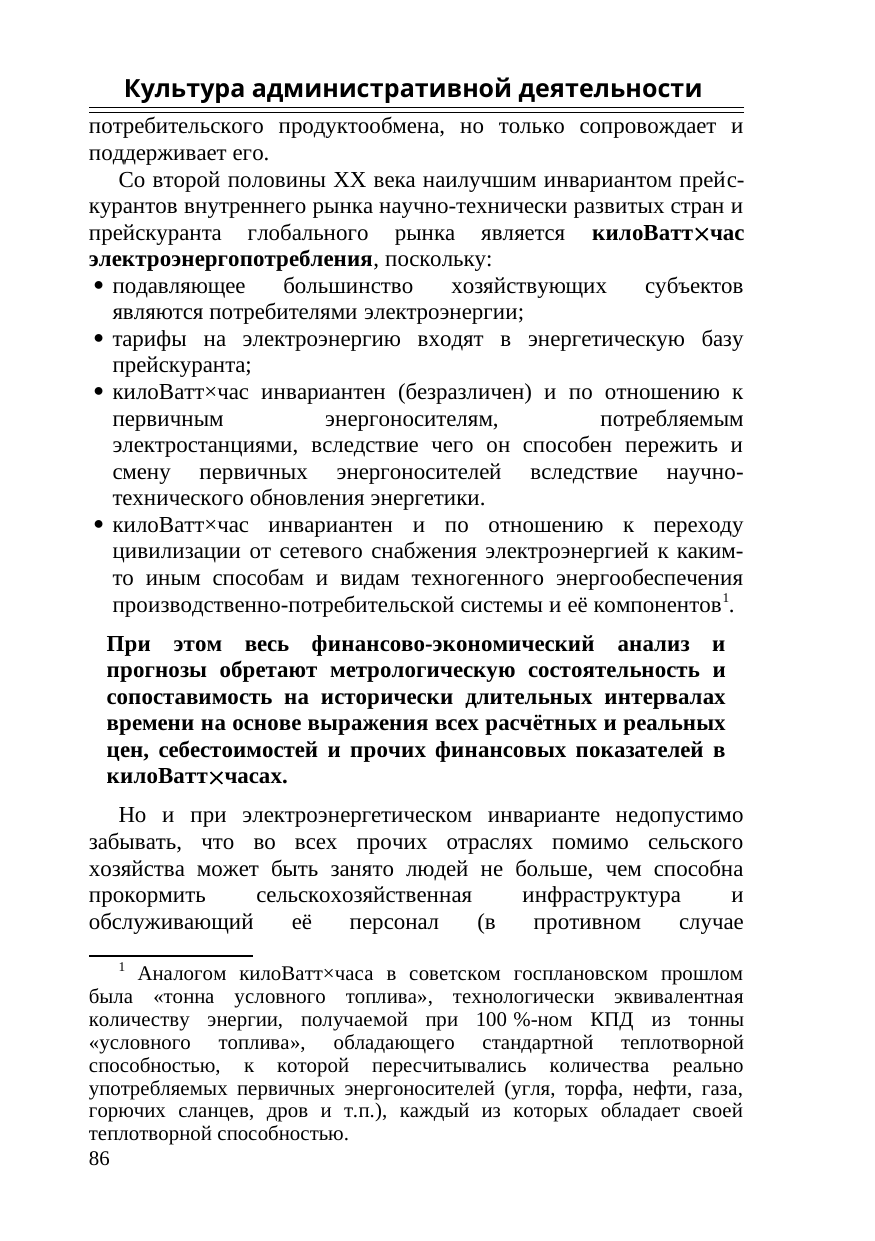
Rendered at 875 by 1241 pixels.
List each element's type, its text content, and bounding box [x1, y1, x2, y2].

text Но и при электроэнергетическом инварианте недопустимо забывать, что во всех прочих отраслях помимо сельского хозяйства может быть занято людей не больше, чем способна прокормить сельскохозяйственная инфраструктура и обслуживающий её персонал (в противном случае [89, 801, 744, 934]
text Со второй половины ХХ века наилучшим инвариантом прей­с­курантов внутреннего рынка научно-технически развитых стран и прейскуранта глобального рынка является килоВатт´час электроэнергопотребления, поскольку: [89, 165, 744, 272]
list килоВатт×час инвариантен и по отношению к переходу цивилизации от сетевого снабжения электроэнергией к каким-то иным способам и видам техногенного энергообеспечения про­и­зводственно-потребительской системы и её компонентов. [94, 511, 744, 617]
list тарифы на электроэнергию входят в энергетическую базу прейскуранта; [94, 325, 744, 378]
list килоВатт×час инвариантен (безразличен) и по отношению к первичным энергоносителям, потребляемым электростанциями, вследствие чего он способен пережить и смену первичных энергоносителей вследствие научно-технического обновления энергетики. [94, 378, 744, 511]
list подавляющее большинство хозяйствующих субъектов являются потребителями электроэнергии; [94, 272, 744, 325]
text При этом весь финансово-экономический анализ и прогнозы обретают метрологическую состоятельность и сопо­ставимость на исторически длительных интервалах вре­ме­ни на основе выражения всех расчётных и реальных цен, себестоимостей и прочих финансовых показателей в килоВатт´часах. [106, 629, 726, 789]
text потребительского продуктообмена, но только сопровождает и поддерживает его. [89, 113, 744, 165]
list Аналогом килоВатт×часа в советском госплановском прошлом была «тонна условного топлива», технологически эквивалентная количеству энергии, получаемой при 100 %-ном КПД из тонны «условного топлива», обладающего стандартной теплотворной способностью, к которой пересчитывались количества реально употребляемых первичных энергоносителей (угля, торфа, нефти, газа, горючих сланцев, дров и т.п.), каждый из которых обладает своей теплотворной способностью. [89, 962, 744, 1145]
